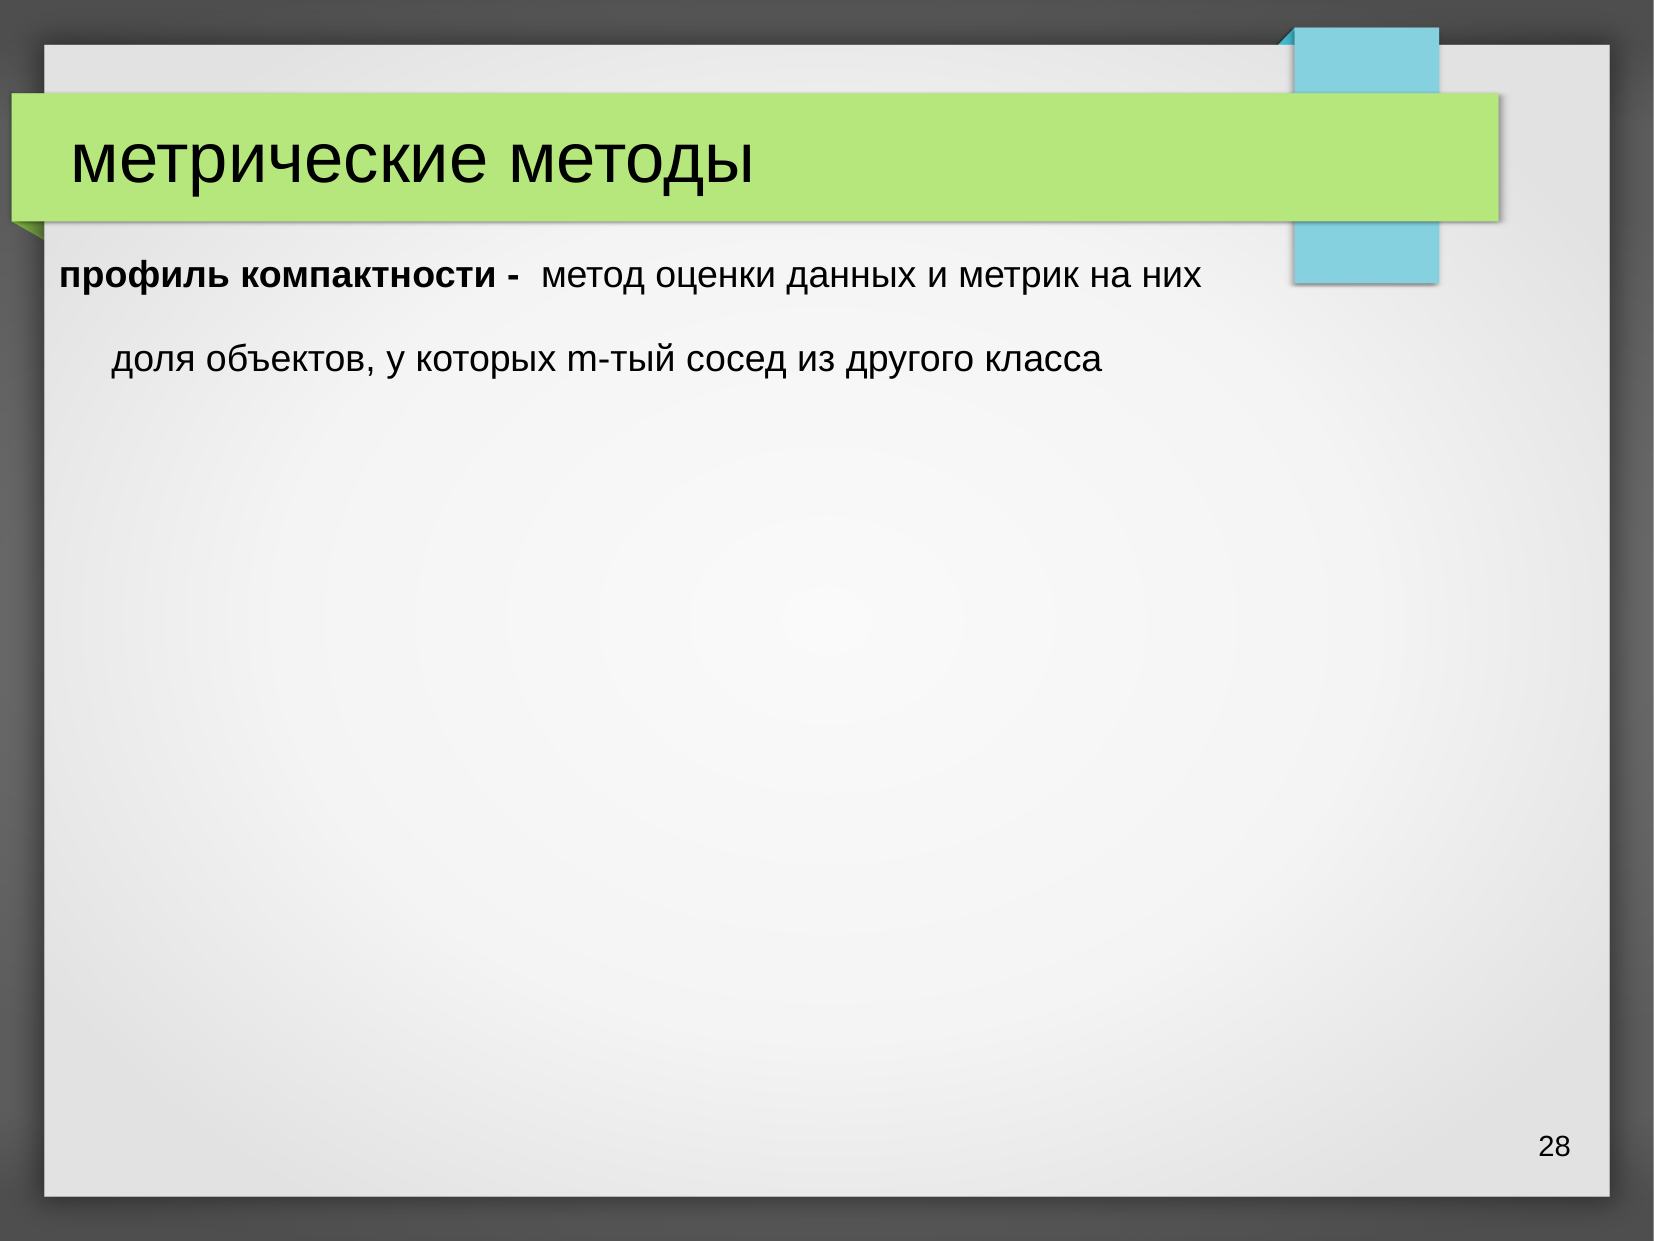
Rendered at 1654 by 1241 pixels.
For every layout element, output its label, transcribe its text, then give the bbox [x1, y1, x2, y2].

text_box профиль компактности - метод оценки данных и метрик на них доля объектов, у которых m-тый сосед из другого класса [59, 253, 1347, 380]
title метрические методы [70, 118, 1205, 199]
picture [0, 0, 1654, 1241]
